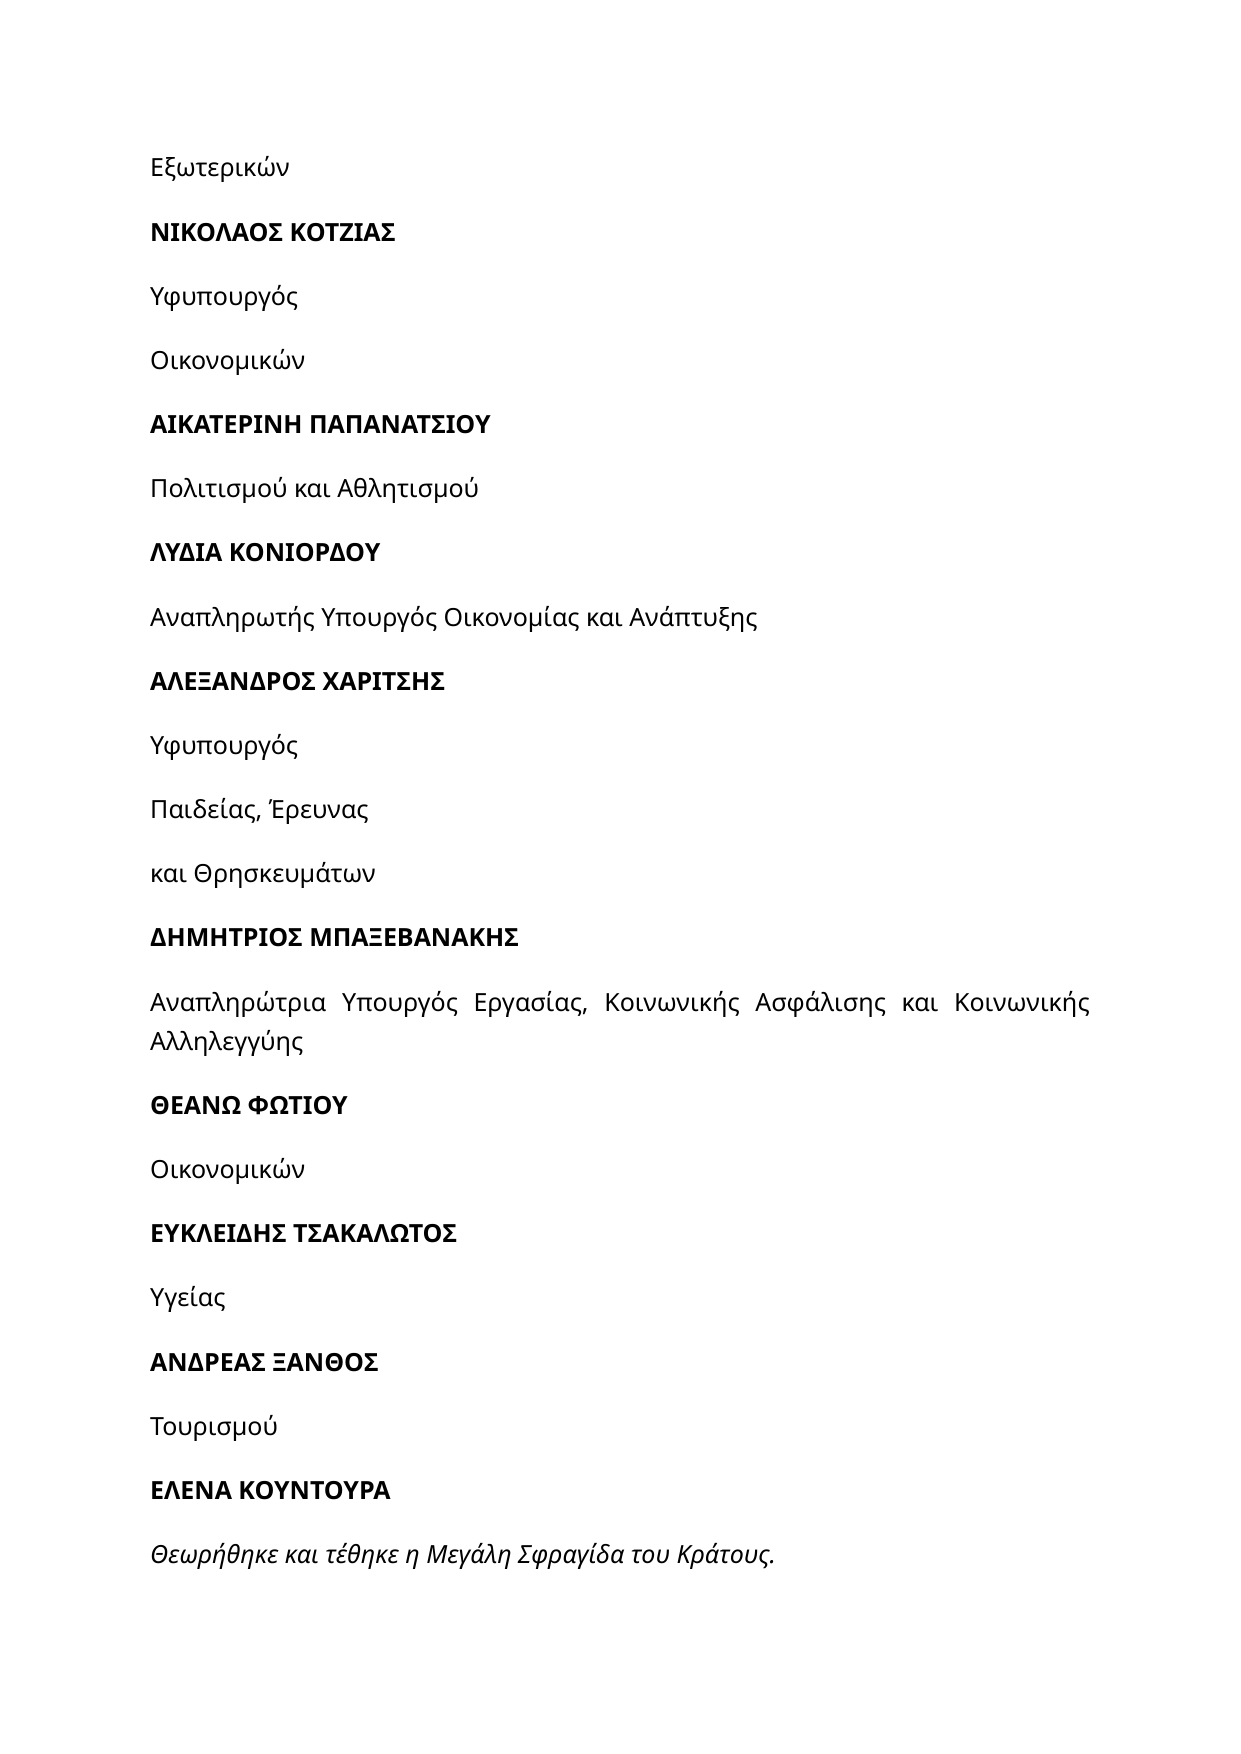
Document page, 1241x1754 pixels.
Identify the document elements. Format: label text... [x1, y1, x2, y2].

text ΕΛΕΝΑ ΚΟΥΝΤΟΥΡΑ [150, 1472, 1090, 1507]
text ΔΗΜΗΤΡΙΟΣ ΜΠΑΞΕΒΑΝΑΚΗΣ [150, 920, 1090, 954]
text Οικονομικών [150, 1152, 1090, 1186]
text Παιδείας, Έρευνας [150, 792, 1090, 826]
text Αναπληρωτής Υπουργός Οικονομίας και Ανάπτυξης [150, 599, 1090, 633]
text ΑΛΕΞΑΝΔΡΟΣ ΧΑΡΙΤΣΗΣ [150, 663, 1090, 697]
text Υφυπουργός [150, 727, 1090, 762]
text Υφυπουργός [150, 278, 1090, 312]
text ΕΥΚΛΕΙΔΗΣ ΤΣΑΚΑΛΩΤΟΣ [150, 1216, 1090, 1250]
text ΝΙΚΟΛΑΟΣ ΚΟΤΖΙΑΣ [150, 214, 1090, 248]
text Οικονομικών [150, 342, 1090, 377]
text Τουρισμού [150, 1408, 1090, 1442]
text ΛΥΔΙΑ ΚΟΝΙΟΡΔΟΥ [150, 535, 1090, 569]
text και Θρησκευμάτων [150, 856, 1090, 890]
text ΘΕΑΝΩ ΦΩΤΙΟΥ [150, 1087, 1090, 1122]
text Υγείας [150, 1280, 1090, 1314]
text ΑΝΔΡΕΑΣ ΞΑΝΘΟΣ [150, 1344, 1090, 1378]
text ΑΙΚΑΤΕΡΙΝΗ ΠΑΠΑΝΑΤΣΙΟΥ [150, 407, 1090, 441]
text Πολιτισμού και Αθλητισμού [150, 471, 1090, 505]
text Εξωτερικών [150, 150, 1090, 184]
text Αναπληρώτρια Υπουργός Εργασίας, Κοινωνικής Ασφάλισης και Κοινωνικής Αλληλεγγύης [150, 984, 1090, 1057]
text Θεωρήθηκε και τέθηκε η Μεγάλη Σφραγίδα του Κράτους. [150, 1537, 1090, 1571]
